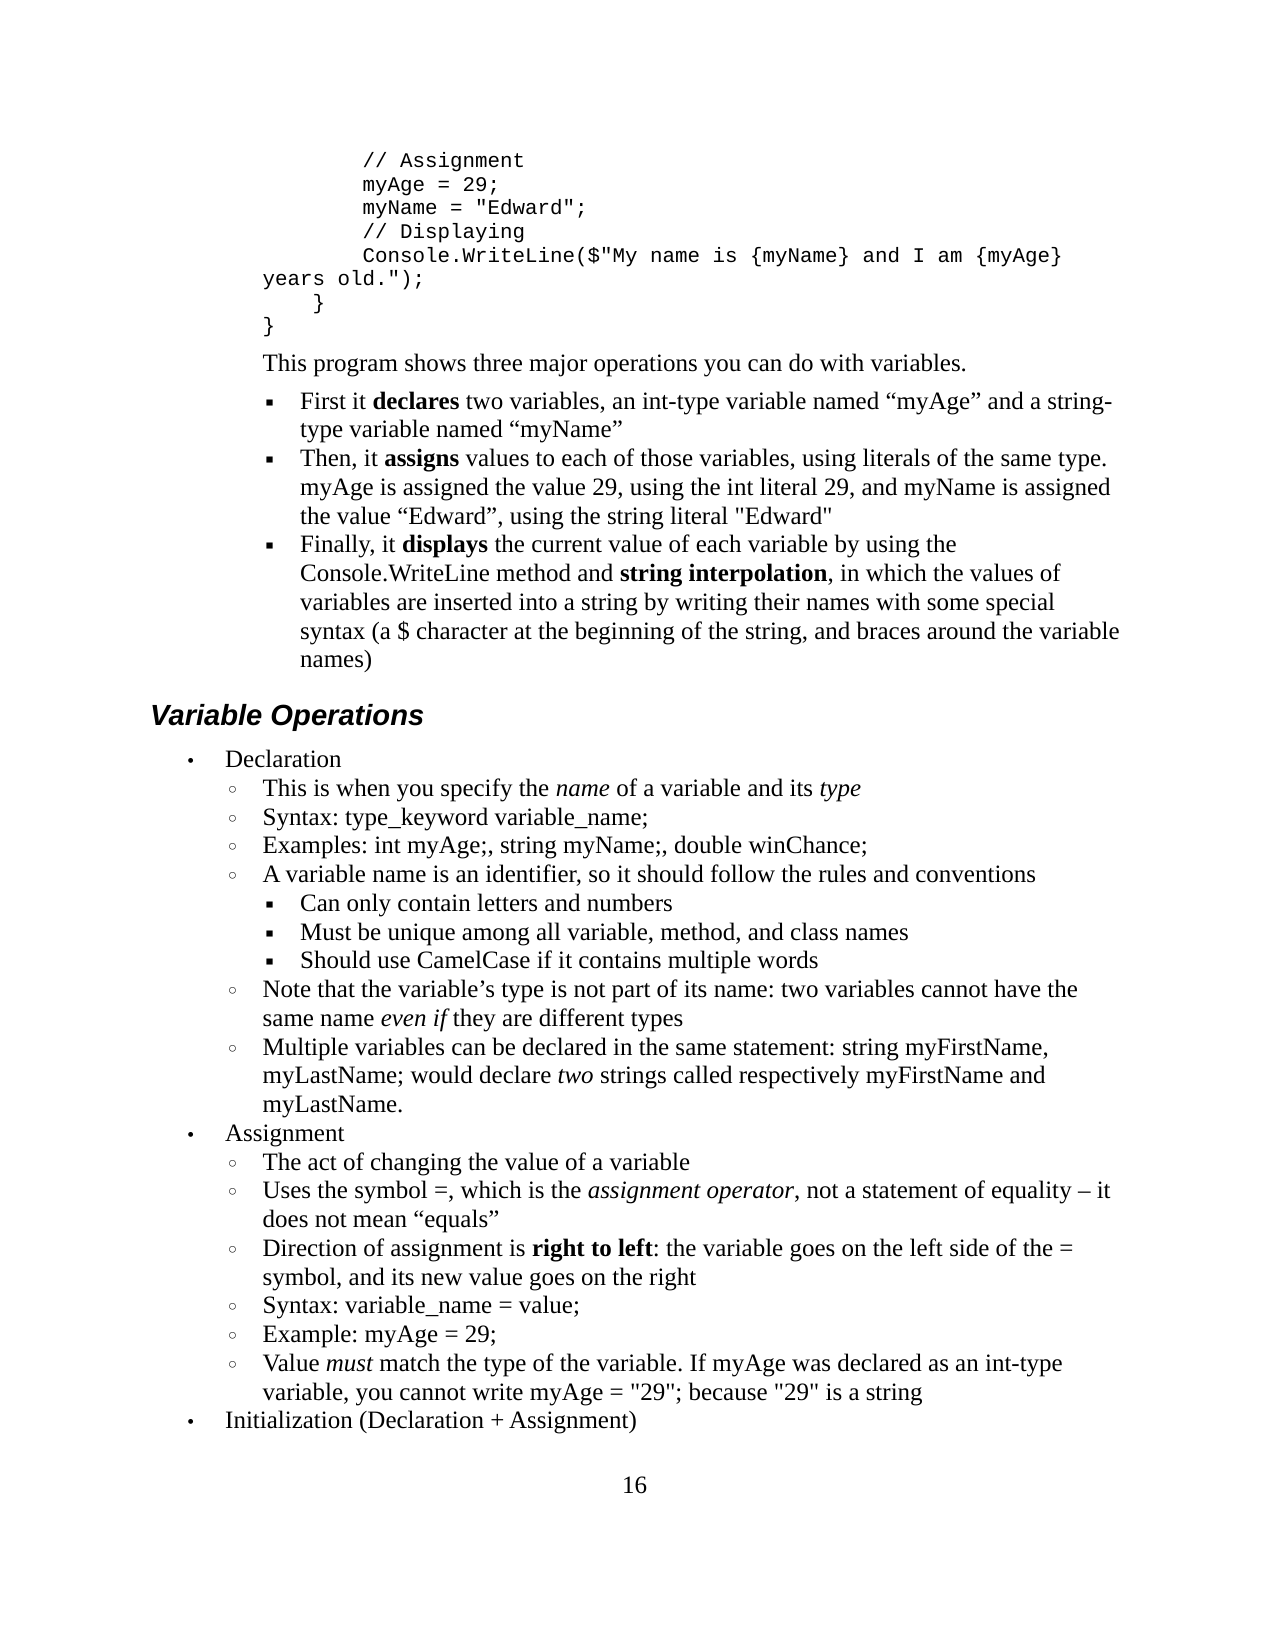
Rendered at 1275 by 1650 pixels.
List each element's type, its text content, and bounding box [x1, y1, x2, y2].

list Syntax: type_keyword variable_name; [225, 802, 1125, 831]
list Value must match the type of the variable. If myAge was declared as an int-type variable, you cannot write myAge = "29"; because "29" is a string [225, 1348, 1125, 1406]
list // Assignment [225, 150, 1125, 174]
subtitle Variable Operations [150, 698, 1125, 732]
list Finally, it displays the current value of each variable by using the Console.WriteLine method and string interpolation, in which the values of variables are inserted into a string by writing their names with some special syntax (a $ character at the beginning of the string, and braces around the variable names) [262, 529, 1125, 673]
list Assignment [187, 1118, 1125, 1147]
list Must be unique among all variable, method, and class names [262, 917, 1125, 946]
list Direction of assignment is right to left: the variable goes on the left side of the = symbol, and its new value goes on the right [225, 1233, 1125, 1291]
list Should use CamelCase if it contains multiple words [262, 946, 1125, 974]
list Declaration [187, 744, 1125, 773]
list This program shows three major operations you can do with variables. [225, 348, 1125, 377]
list Example: myAge = 29; [225, 1319, 1125, 1348]
list Examples: int myAge;, string myName;, double winChance; [225, 831, 1125, 859]
list Multiple variables can be declared in the same statement: string myFirstName, myLastName; would declare two strings called respectively myFirstName and myLastName. [225, 1032, 1125, 1118]
list Uses the symbol =, which is the assignment operator, not a statement of equality – it does not mean “equals” [225, 1176, 1125, 1233]
list Note that the variable’s type is not part of its name: two variables cannot have the same name even if they are different types [225, 974, 1125, 1032]
list Console.WriteLine($"My name is {myName} and I am {myAge} years old."); [225, 244, 1125, 292]
list This is when you specify the name of a variable and its type [225, 773, 1125, 802]
list The act of changing the value of a variable [225, 1147, 1125, 1176]
list myAge = 29; [225, 174, 1125, 197]
list myName = "Edward"; [225, 197, 1125, 221]
list Initialization (Declaration + Assignment) [187, 1406, 1125, 1434]
list } [225, 292, 1125, 316]
list First it declares two variables, an int-type variable named “myAge” and a string-type variable named “myName” [262, 386, 1125, 443]
list Can only contain letters and numbers [262, 888, 1125, 917]
list Then, it assigns values to each of those variables, using literals of the same type. myAge is assigned the value 29, using the int literal 29, and myName is assigned the value “Edward”, using the string literal "Edward" [262, 443, 1125, 529]
list A variable name is an identifier, so it should follow the rules and conventions [225, 859, 1125, 888]
list // Displaying [225, 221, 1125, 244]
list Syntax: variable_name = value; [225, 1291, 1125, 1319]
list } [225, 316, 1125, 339]
